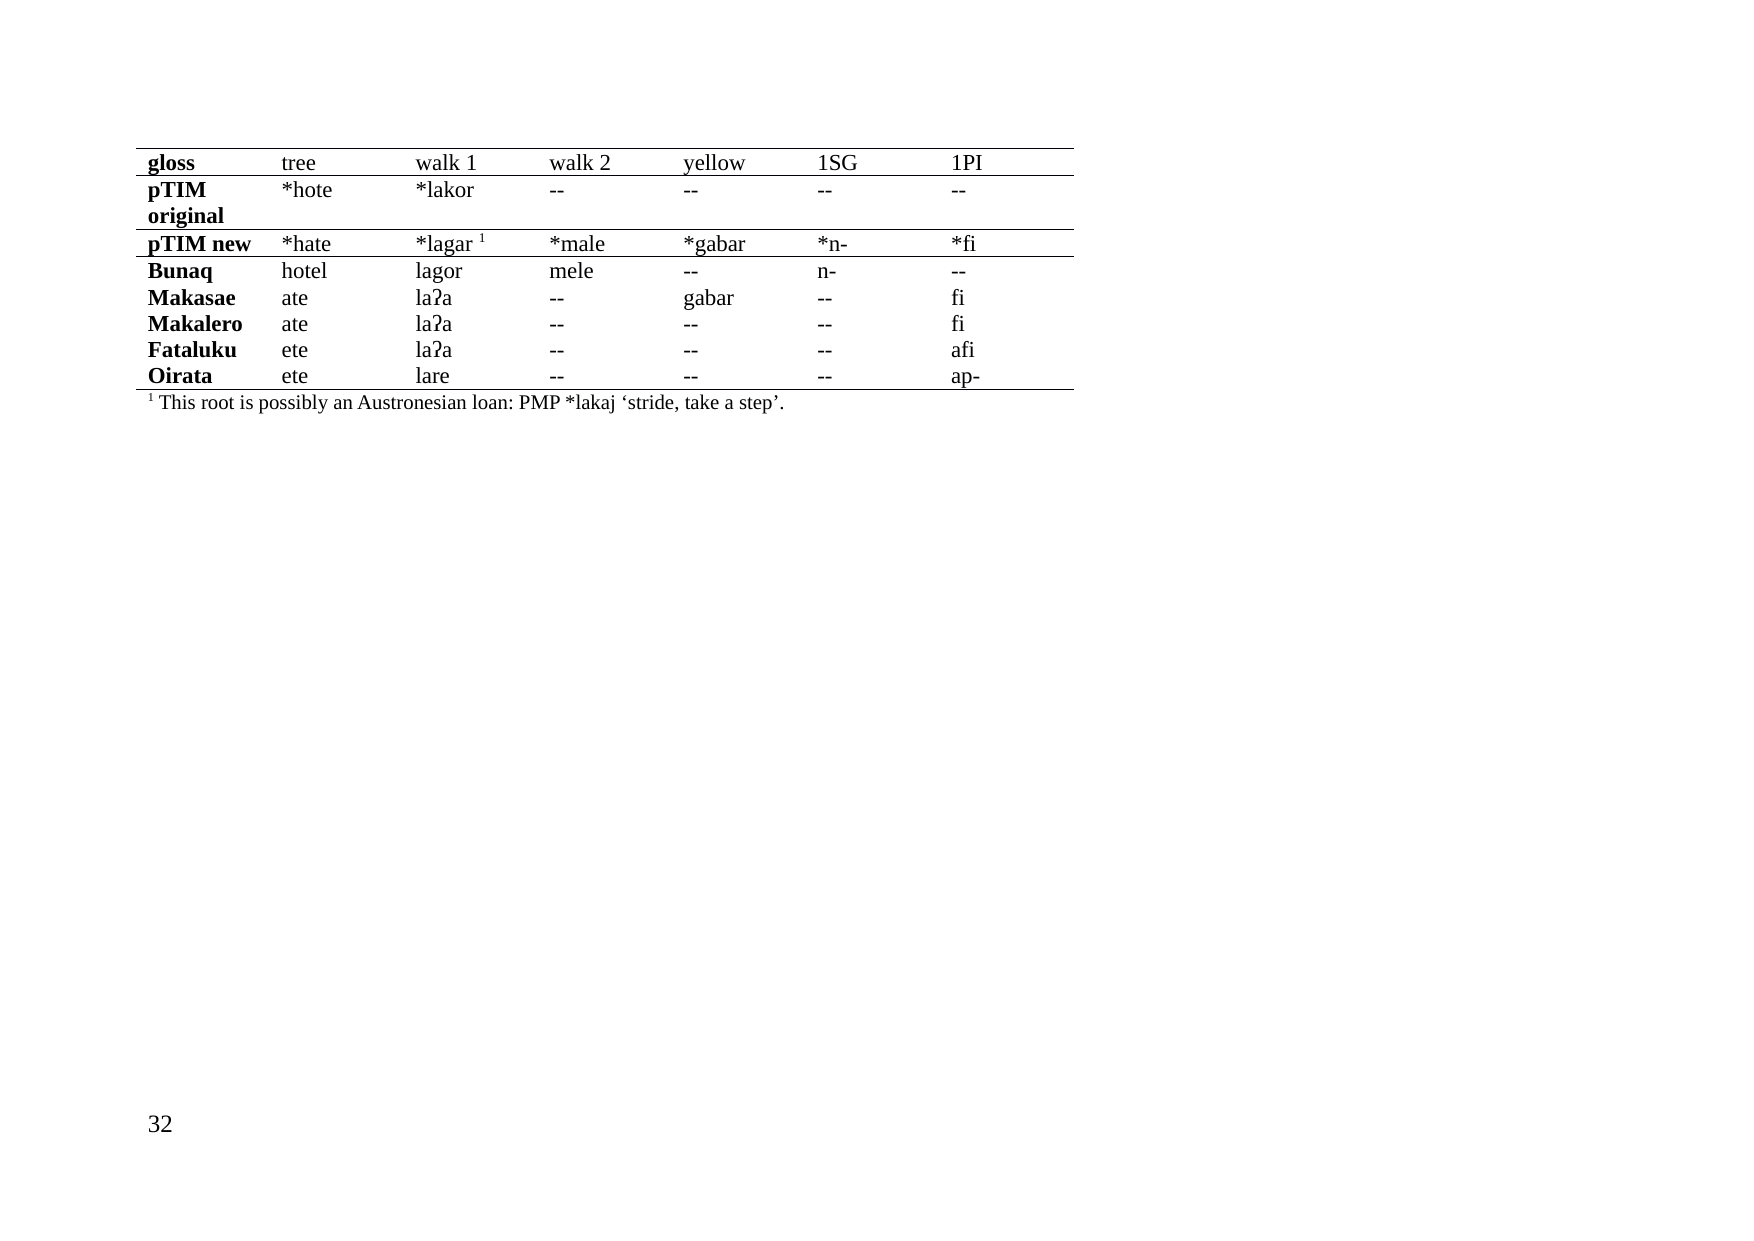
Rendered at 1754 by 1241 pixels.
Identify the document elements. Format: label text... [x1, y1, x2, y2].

table_cell pTIM original [136, 176, 270, 229]
table_cell ap- [940, 363, 1074, 389]
table_cell -- [672, 336, 806, 363]
table_cell laʔa [404, 284, 538, 310]
table_cell fi [940, 284, 1074, 310]
table_cell laʔa [404, 336, 538, 363]
table_cell fi [940, 310, 1074, 336]
table_cell *male [538, 230, 672, 256]
table_cell -- [806, 336, 939, 363]
table_header yellow [672, 149, 806, 175]
table_cell -- [940, 257, 1074, 283]
table_cell -- [538, 284, 672, 310]
table_cell laʔa [404, 310, 538, 336]
table_cell *fi [940, 230, 1074, 256]
table_cell Makalero [136, 310, 270, 336]
table_cell Fataluku [136, 336, 270, 363]
table_cell -- [806, 363, 939, 389]
table_cell Oirata [136, 363, 270, 389]
table_cell lare [404, 363, 538, 389]
table_cell ate [270, 284, 404, 310]
table_cell *n- [806, 230, 939, 256]
table_cell -- [538, 310, 672, 336]
table_cell -- [538, 176, 672, 229]
table_cell ate [270, 310, 404, 336]
text 1 This root is possibly an Austronesian loan: PMP *lakaj ‘stride, take a step’. [148, 390, 1606, 414]
table_cell *hate [270, 230, 404, 256]
table_cell *lagar 1 [404, 230, 538, 256]
table_cell Makasae [136, 284, 270, 310]
table_cell -- [806, 176, 939, 229]
table_cell -- [806, 310, 939, 336]
table_header 1SG [806, 149, 939, 175]
table_cell Bunaq [136, 257, 270, 283]
table_header tree [270, 149, 404, 175]
table_cell *lakor [404, 176, 538, 229]
table_cell pTIM new [136, 230, 270, 256]
table_cell ete [270, 336, 404, 363]
table_cell *hote [270, 176, 404, 229]
table_cell ete [270, 363, 404, 389]
table_cell afi [940, 336, 1074, 363]
table_cell -- [672, 257, 806, 283]
table_cell -- [538, 336, 672, 363]
table_cell -- [940, 176, 1074, 229]
table_header gloss [136, 149, 270, 175]
table_cell -- [806, 284, 939, 310]
table_header 1PI [940, 149, 1074, 175]
table_cell n- [806, 257, 939, 283]
table_cell gabar [672, 284, 806, 310]
table_header walk 1 [404, 149, 538, 175]
table_cell lagor [404, 257, 538, 283]
table_cell -- [538, 363, 672, 389]
table_cell *gabar [672, 230, 806, 256]
table_cell -- [672, 363, 806, 389]
table_cell hotel [270, 257, 404, 283]
table_cell -- [672, 176, 806, 229]
table_cell -- [672, 310, 806, 336]
table_header walk 2 [538, 149, 672, 175]
table_cell mele [538, 257, 672, 283]
